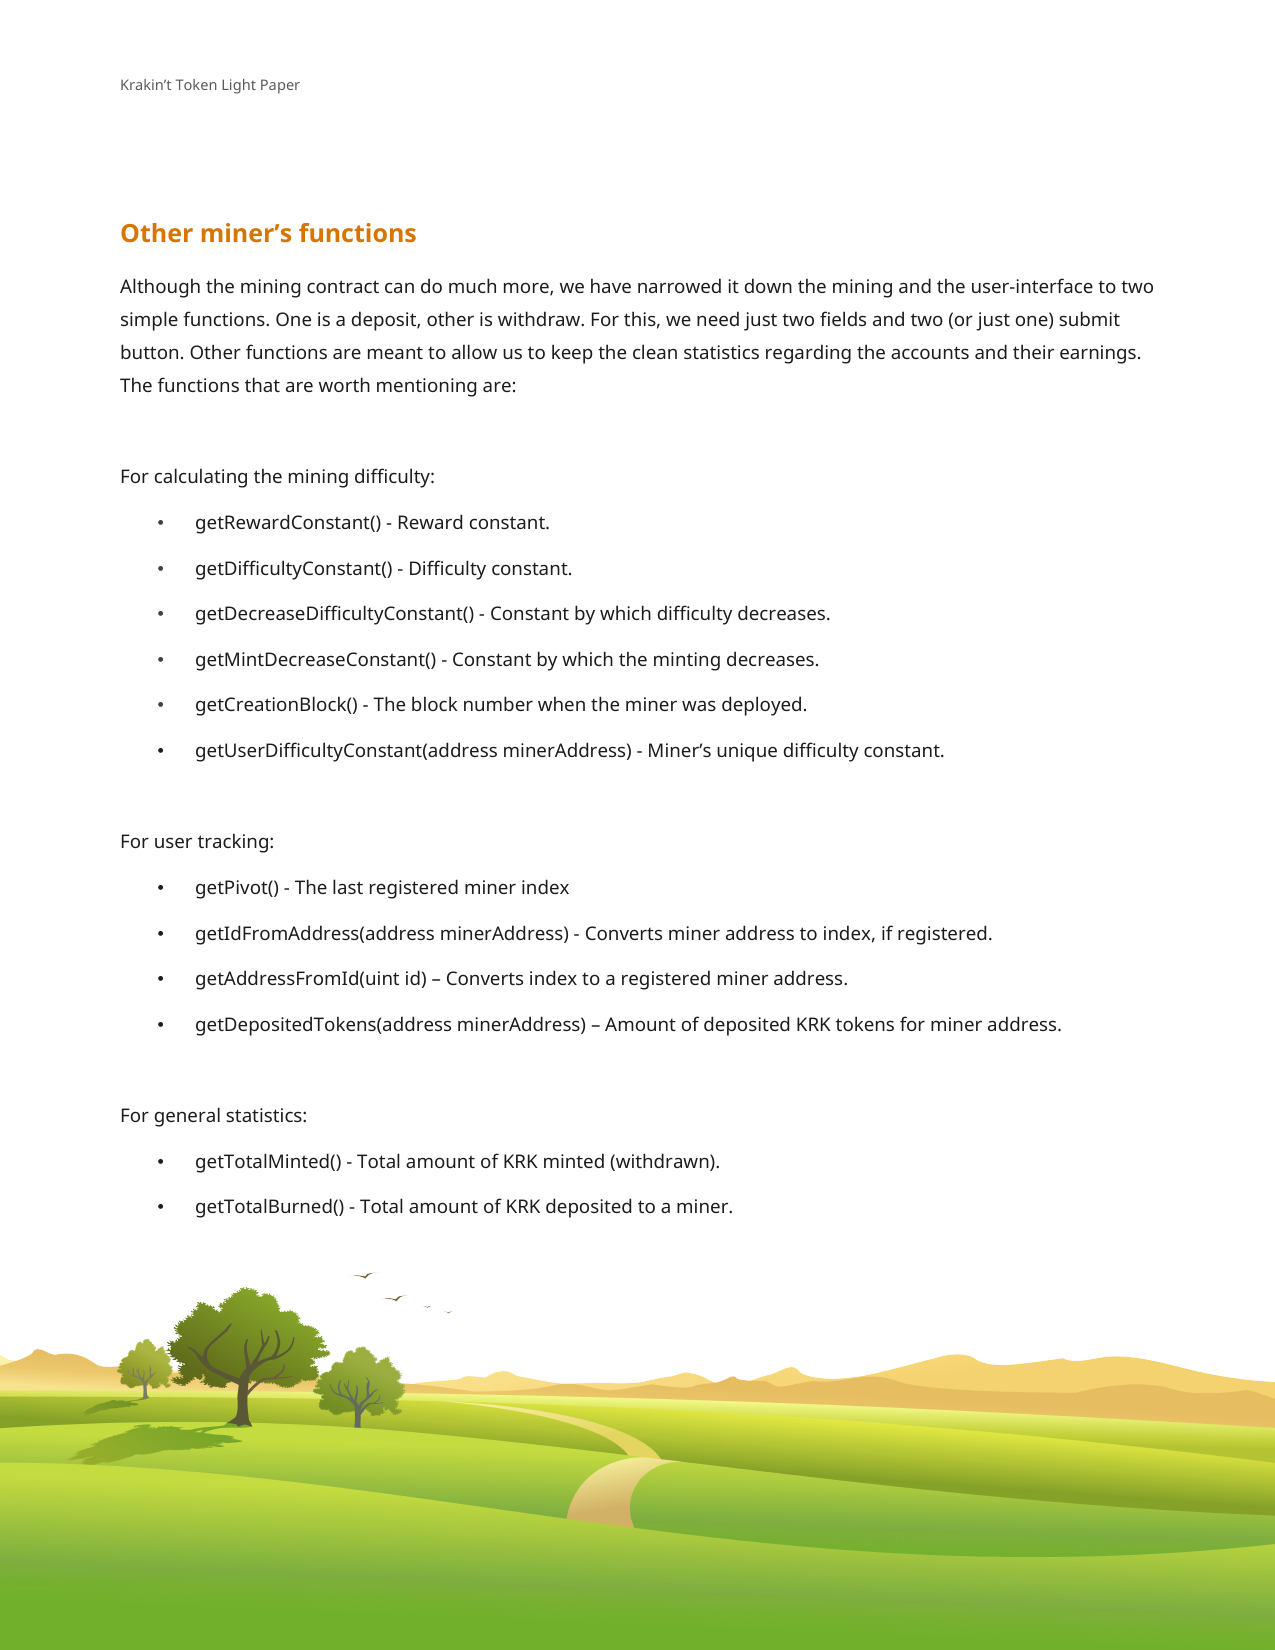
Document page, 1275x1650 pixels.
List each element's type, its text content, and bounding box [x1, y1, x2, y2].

list getTotalMinted() - Total amount of KRK minted (withdrawn). [157, 1148, 1155, 1173]
list getAddressFromId(uint id) – Converts index to a registered miner address. [157, 965, 1155, 991]
list getCreationBlock() - The block number when the miner was deployed. [157, 692, 1155, 717]
list getDifficultyConstant() - Difficulty constant. [157, 555, 1155, 580]
list getTotalBurned() - Total amount of KRK deposited to a miner. [157, 1193, 1155, 1219]
list getPivot() - The last registered miner index [157, 874, 1155, 900]
list getDepositedTokens(address minerAddress) – Amount of deposited KRK tokens for miner address. [157, 1011, 1155, 1037]
list getUserDifficultyConstant(address minerAddress) - Miner’s unique difficulty constant. [157, 737, 1155, 763]
picture [0, 1256, 1275, 1650]
list getMintDecreaseConstant() - Constant by which the minting decreases. [157, 646, 1155, 672]
list getIdFromAddress(address minerAddress) - Converts miner address to index, if registered. [157, 920, 1155, 945]
text Although the mining contract can do much more, we have narrowed it down the mining and the user-interface to two simple functions. One is a deposit, other is withdraw. For this, we need just two fields and two (or just one) submit button. Other functions are meant to allow us to keep the clean statistics regarding the accounts and their earnings. The functions that are worth mentioning are: [120, 273, 1155, 398]
list getRewardConstant() - Reward constant. [157, 509, 1155, 535]
text For general statistics: [120, 1102, 1155, 1128]
subtitle Other miner’s functions [120, 216, 1155, 250]
text For user tracking: [120, 828, 1155, 854]
list getDecreaseDifficultyConstant() - Constant by which difficulty decreases. [157, 600, 1155, 626]
text For calculating the mining difficulty: [120, 463, 1155, 489]
